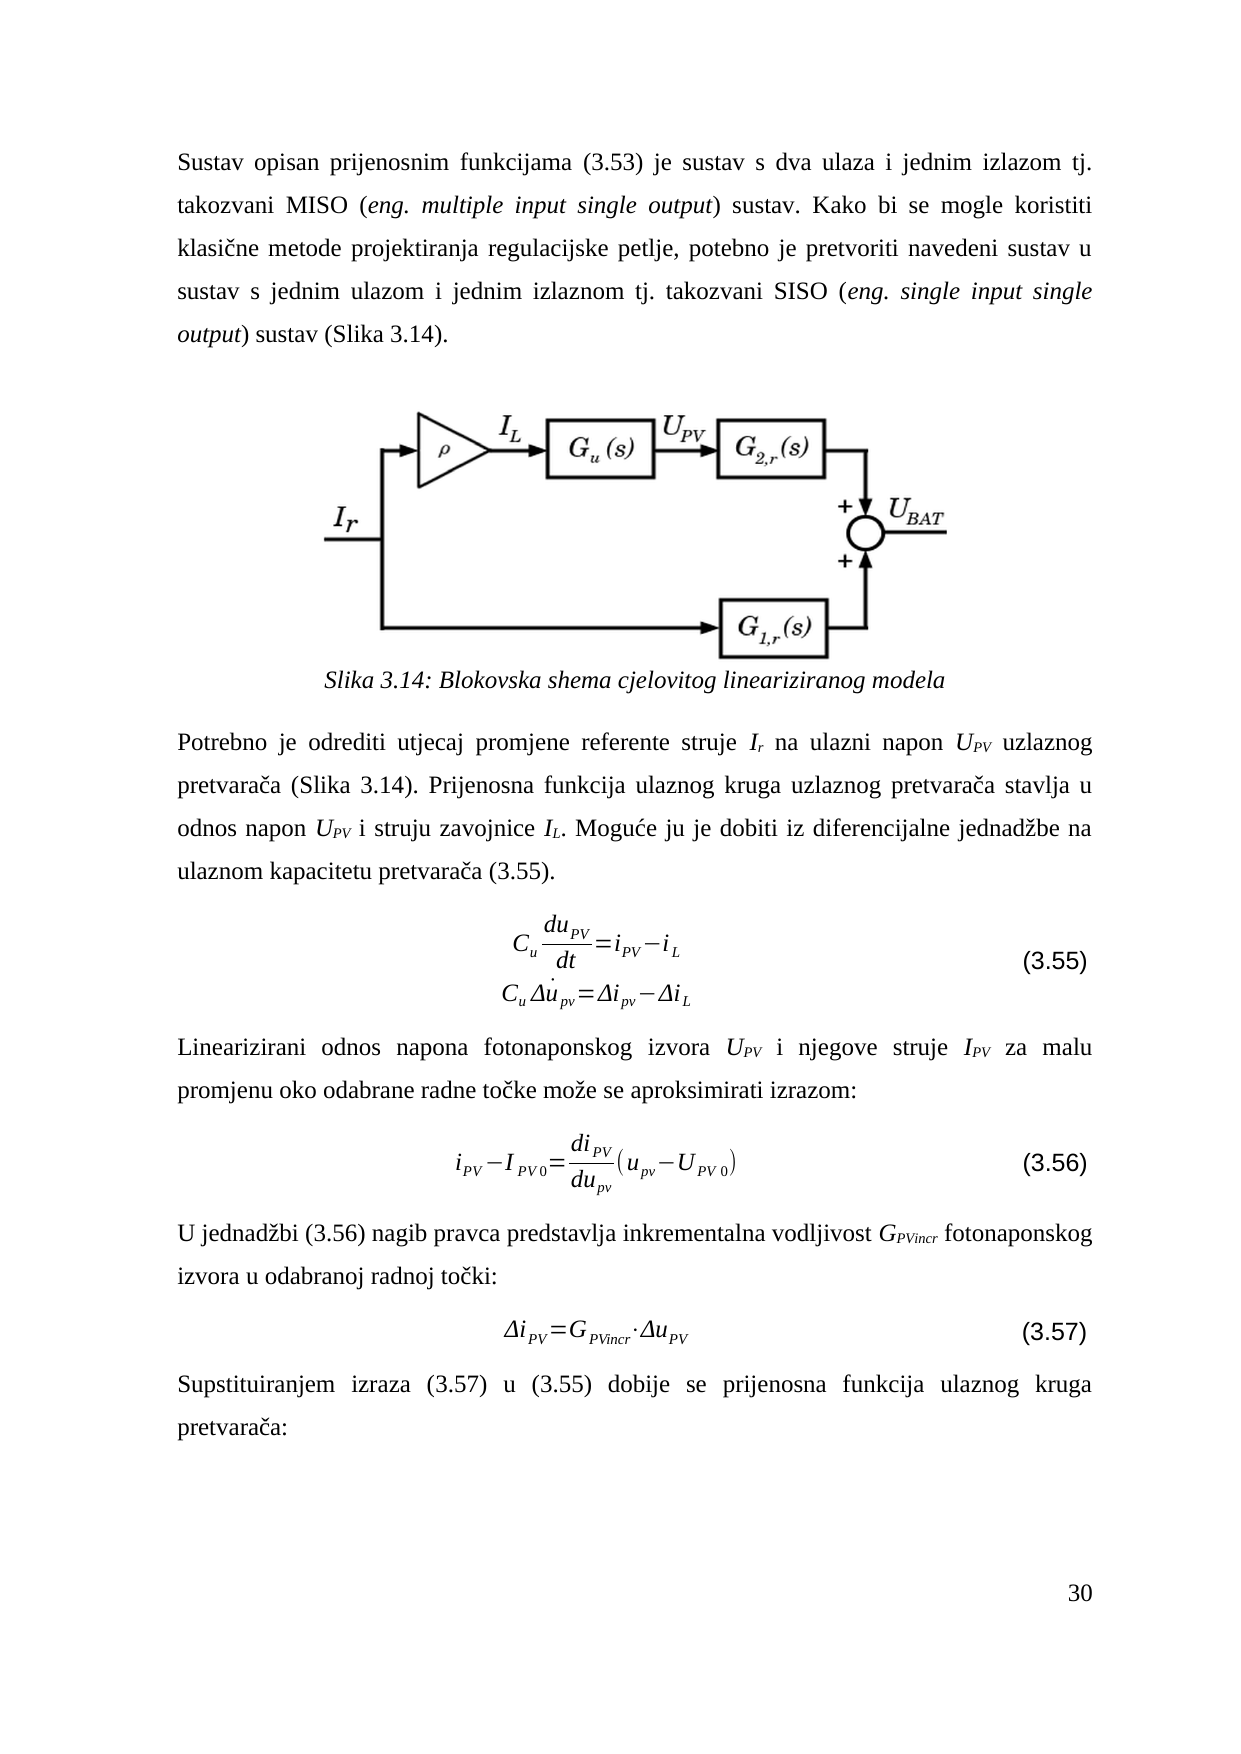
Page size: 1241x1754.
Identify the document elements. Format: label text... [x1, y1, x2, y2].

table_header (3.55) [1015, 905, 1093, 1020]
table_header [177, 1310, 1015, 1357]
table_header (3.57) [1015, 1310, 1093, 1357]
table_header [177, 1124, 1015, 1206]
text Potrebno je odrediti utjecaj promjene referente struje Ir na ulazni napon UPV uzlaznog pretvarača (Slika 3.14). Prijenosna funkcija ulaznog kruga uzlaznog pretvarača stavlja u odnos napon UPV i struju zavojnice IL. Moguće ju je dobiti iz diferencijalne jednadžbe na ulaznom kapacitetu pretvarača (3.55). [177, 727, 1093, 885]
picture [321, 393, 949, 666]
text Supstituiranjem izraza (3.57) u (3.55) dobije se prijenosna funkcija ulaznog kruga pretvarača: [177, 1369, 1093, 1441]
text U jednadžbi (3.56) nagib pravca predstavlja inkrementalna vodljivost GPVincr fotonaponskog izvora u odabranoj radnoj točki: [177, 1218, 1093, 1290]
table_header [177, 905, 1015, 1020]
text Slika 3.14: Blokovska shema cjelovitog lineariziranog modela [322, 666, 948, 694]
text Sustav opisan prijenosnim funkcijama (3.53) je sustav s dva ulaza i jednim izlazom tj. takozvani MISO (eng. multiple input single output) sustav. Kako bi se mogle koristiti klasične metode projektiranja regulacijske petlje, potebno je pretvoriti navedeni sustav u sustav s jednim ulazom i jednim izlaznom tj. takozvani SISO (eng. single input single output) sustav (Slika 3.14). [177, 147, 1093, 348]
text Linearizirani odnos napona fotonaponskog izvora UPV i njegove struje IPV za malu promjenu oko odabrane radne točke može se aproksimirati izrazom: [177, 1032, 1093, 1103]
table_header (3.56) [1015, 1124, 1093, 1206]
